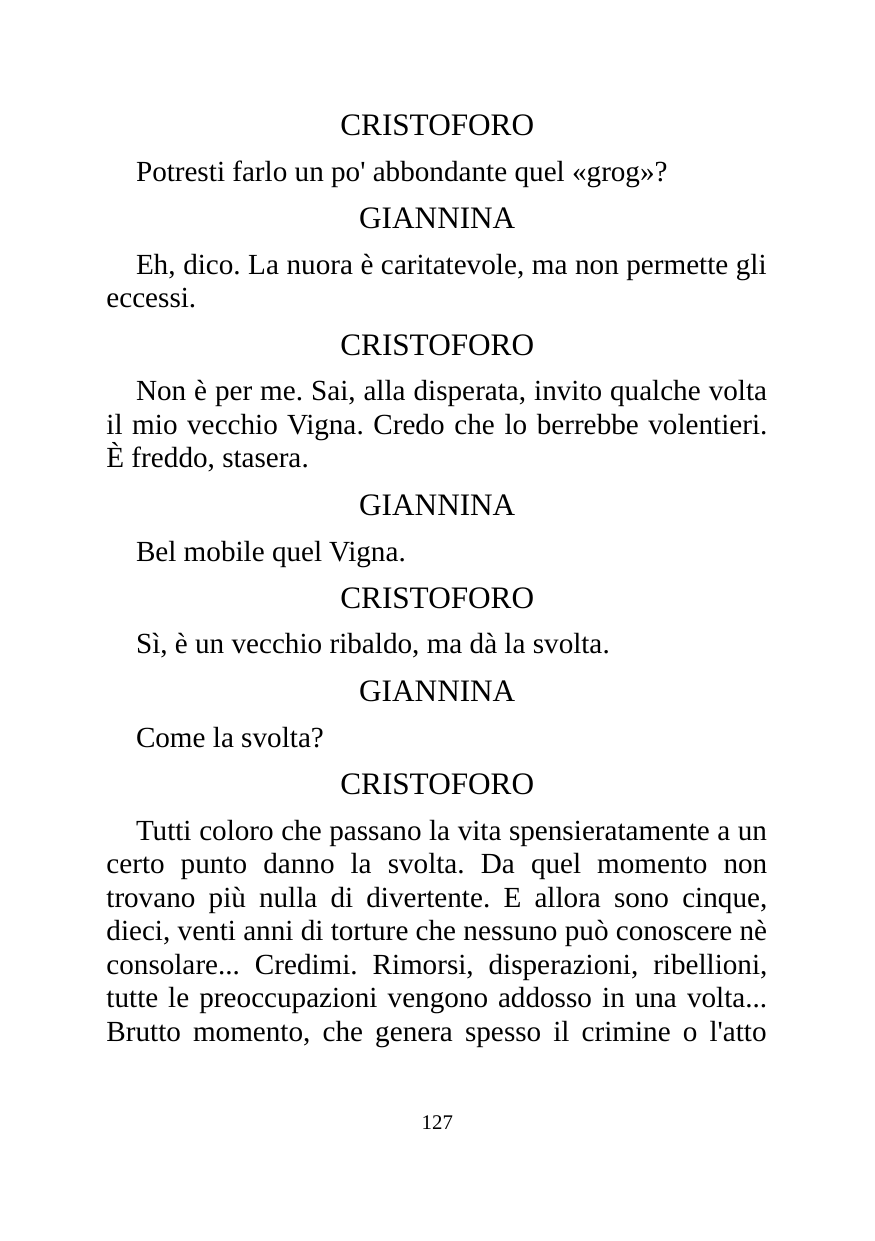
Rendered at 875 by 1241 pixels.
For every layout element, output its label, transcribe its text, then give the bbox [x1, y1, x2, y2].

text Bel mobile quel Vigna. [106, 534, 768, 567]
text Non è per me. Sai, alla disperata, invito qualche volta il mio vecchio Vigna. Credo che lo berrebbe volentieri. È freddo, stasera. [106, 373, 768, 474]
text Tutti coloro che passano la vita spensieratamente a un certo punto danno la svolta. Da quel momento non trovano più nulla di divertente. E allora sono cinque, dieci, venti anni di torture che nessuno può conoscere nè consolare... Credimi. Rimorsi, disperazioni, ribellioni, tutte le preoccupazioni vengono addosso in una volta... Brutto momento, che genera spesso il crimine o l'atto [106, 813, 768, 1047]
text CRISTOFORO [106, 765, 768, 801]
text Potresti farlo un po' abbondante quel «grog»? [106, 154, 768, 187]
text Eh, dico. La nuora è caritatevole, ma non permette gli eccessi. [106, 247, 768, 314]
text CRISTOFORO [106, 106, 768, 142]
text GIANNINA [106, 672, 768, 708]
text Come la svolta? [106, 720, 768, 753]
text GIANNINA [106, 199, 768, 235]
text Sì, è un vecchio ribaldo, ma dà la svolta. [106, 627, 768, 660]
text GIANNINA [106, 486, 768, 522]
text CRISTOFORO [106, 326, 768, 362]
text CRISTOFORO [106, 579, 768, 615]
